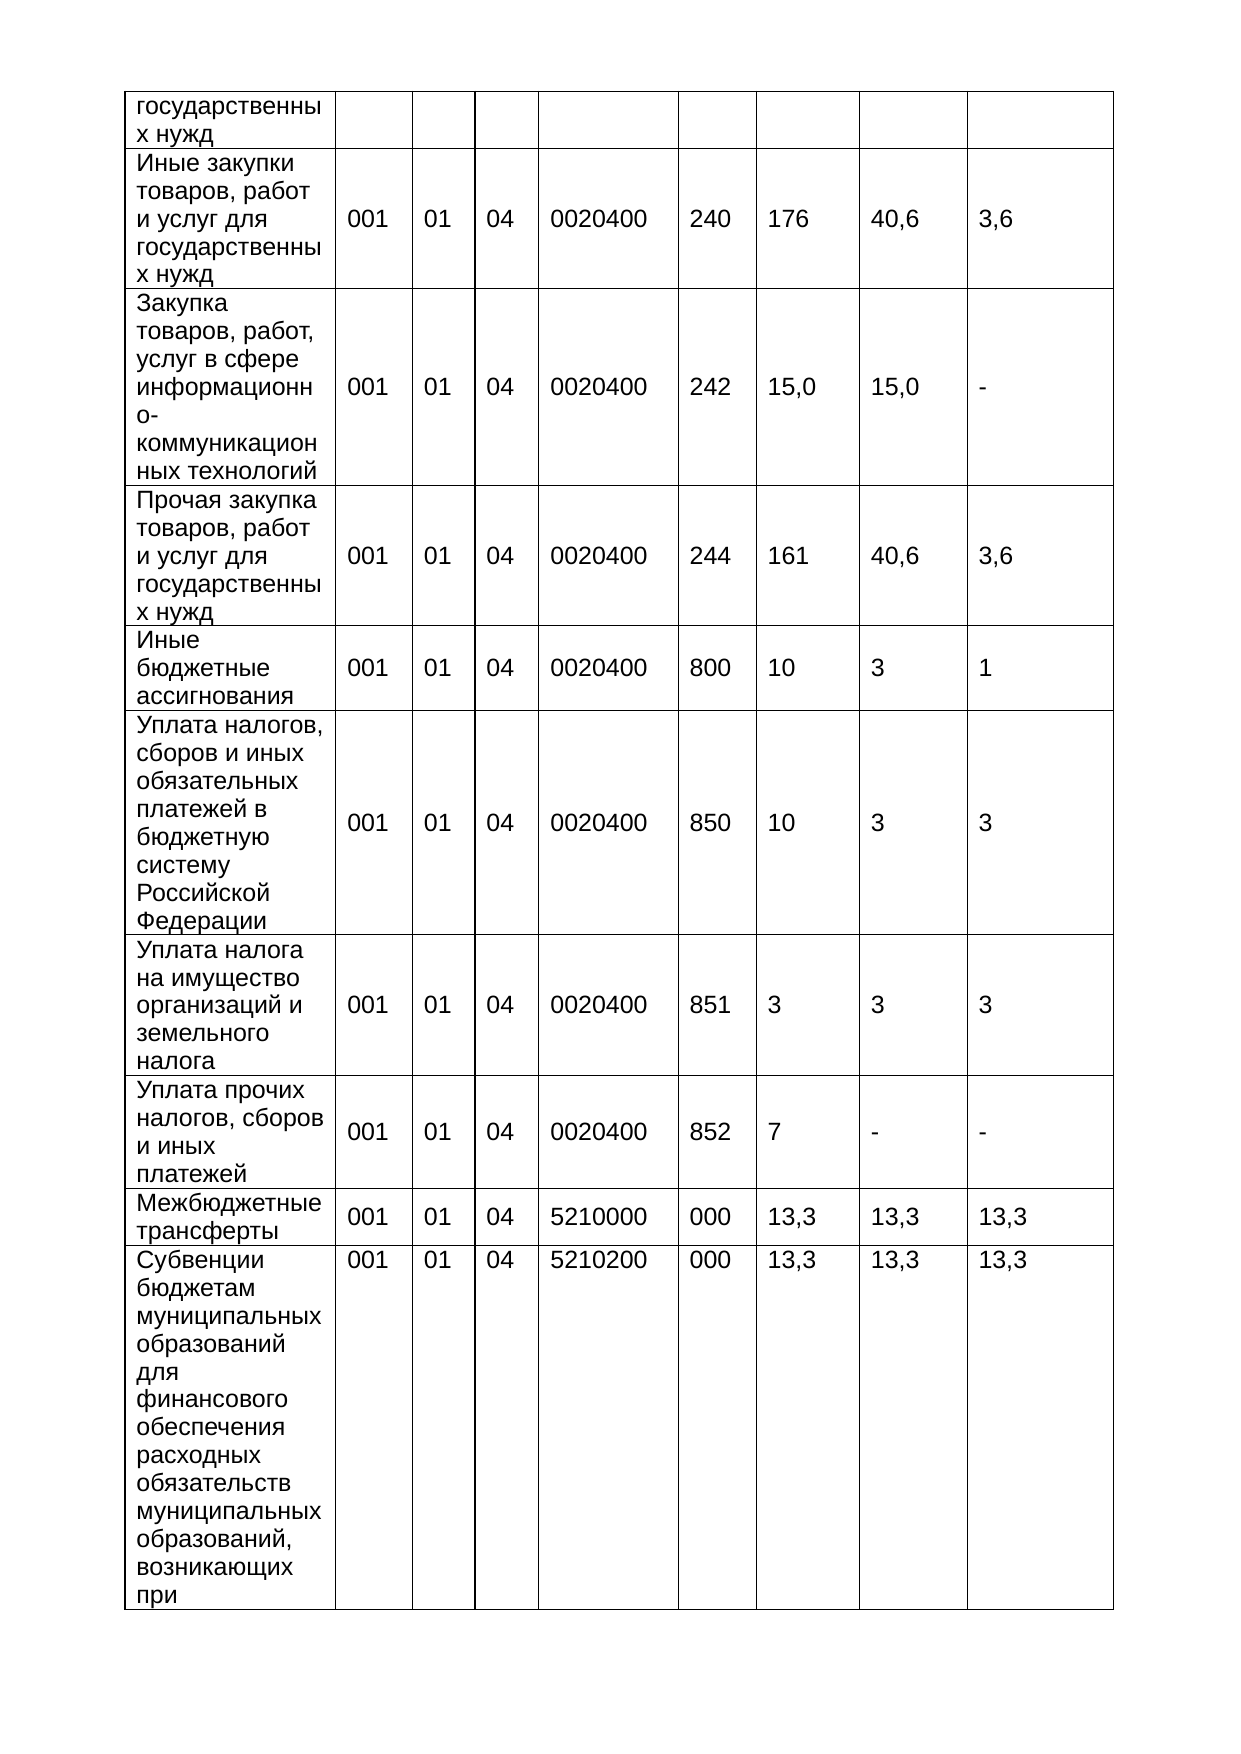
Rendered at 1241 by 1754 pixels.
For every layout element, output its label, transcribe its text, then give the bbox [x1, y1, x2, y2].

table_cell [476, 92, 538, 147]
table_cell 850 [679, 711, 756, 934]
table_cell 13,3 [968, 1246, 1113, 1608]
table_cell 001 [336, 626, 412, 710]
table_cell 852 [679, 1076, 756, 1188]
table_cell 0020400 [539, 1076, 678, 1188]
table_cell 7 [757, 1076, 859, 1188]
table_cell Уплата прочих налогов, сборов и иных платежей [126, 1076, 335, 1188]
table_cell 001 [336, 935, 412, 1075]
table_cell 10 [757, 626, 859, 710]
table_cell 3,6 [968, 149, 1113, 288]
table_cell 0020400 [539, 711, 678, 934]
table_cell 13,3 [968, 1189, 1113, 1244]
table_cell 01 [413, 711, 474, 934]
table_cell 001 [336, 1246, 412, 1608]
table_cell 04 [476, 626, 538, 710]
table_cell 000 [679, 1246, 756, 1608]
table_cell 001 [336, 289, 412, 484]
table_cell Уплата налога на имущество организаций и земельного налога [126, 935, 335, 1075]
table_cell 40,6 [860, 486, 967, 625]
table_cell 161 [757, 486, 859, 625]
table_cell 13,3 [757, 1189, 859, 1244]
table_cell 800 [679, 626, 756, 710]
table_cell 3 [757, 935, 859, 1075]
table_cell Прочая закупка товаров, работ и услуг для государственных нужд [126, 486, 335, 625]
table_cell [968, 92, 1113, 147]
table_cell [757, 92, 859, 147]
table_cell [413, 92, 474, 147]
table_cell - [968, 289, 1113, 484]
table_cell [860, 92, 967, 147]
table_cell 04 [476, 711, 538, 934]
table_cell 001 [336, 711, 412, 934]
table_cell 01 [413, 1189, 474, 1244]
table_cell 001 [336, 1076, 412, 1188]
table_cell 0020400 [539, 289, 678, 484]
table_cell 04 [476, 486, 538, 625]
table_cell Субвенции бюджетам муниципальных образований для финансового обеспечения расходных обязательств муниципальных образований, возникающих при [126, 1246, 335, 1608]
table_cell 13,3 [860, 1189, 967, 1244]
table_cell 13,3 [860, 1246, 967, 1608]
table_cell 0020400 [539, 935, 678, 1075]
table_cell 3 [860, 935, 967, 1075]
table_cell 04 [476, 289, 538, 484]
table_cell 15,0 [860, 289, 967, 484]
table_cell 01 [413, 1246, 474, 1608]
table_cell 5210200 [539, 1246, 678, 1608]
table_cell Межбюджетные трансферты [126, 1189, 335, 1244]
table_cell [539, 92, 678, 147]
table_cell государственных нужд [126, 92, 335, 147]
table_cell 01 [413, 486, 474, 625]
table_cell Иные закупки товаров, работ и услуг для государственных нужд [126, 149, 335, 288]
table_cell 0020400 [539, 149, 678, 288]
table_cell - [860, 1076, 967, 1188]
table_cell 10 [757, 711, 859, 934]
table_cell 3 [968, 711, 1113, 934]
table_cell 04 [476, 149, 538, 288]
table_cell 04 [476, 1246, 538, 1608]
table_cell 01 [413, 935, 474, 1075]
table_cell 01 [413, 289, 474, 484]
table_cell 04 [476, 935, 538, 1075]
table_cell 40,6 [860, 149, 967, 288]
table_cell 01 [413, 626, 474, 710]
table_cell Закупка товаров, работ, услуг в сфере информационно-коммуникационных технологий [126, 289, 335, 484]
table_cell 001 [336, 486, 412, 625]
table_cell 0020400 [539, 486, 678, 625]
table_cell 244 [679, 486, 756, 625]
table_cell 04 [476, 1189, 538, 1244]
table_cell 176 [757, 149, 859, 288]
table_cell 15,0 [757, 289, 859, 484]
table_cell 04 [476, 1076, 538, 1188]
table_cell Уплата налогов, сборов и иных обязательных платежей в бюджетную систему Российской Федерации [126, 711, 335, 934]
table_cell 242 [679, 289, 756, 484]
table_cell 3,6 [968, 486, 1113, 625]
table_cell [679, 92, 756, 147]
table_cell 240 [679, 149, 756, 288]
table_cell 01 [413, 1076, 474, 1188]
table_cell [336, 92, 412, 147]
table_cell 3 [860, 711, 967, 934]
table_cell 3 [968, 935, 1113, 1075]
table_cell 000 [679, 1189, 756, 1244]
table_cell 01 [413, 149, 474, 288]
table_cell 13,3 [757, 1246, 859, 1608]
table_cell 001 [336, 1189, 412, 1244]
table_cell 3 [860, 626, 967, 710]
table_cell 0020400 [539, 626, 678, 710]
table_cell 5210000 [539, 1189, 678, 1244]
table_cell 1 [968, 626, 1113, 710]
table_cell 001 [336, 149, 412, 288]
table_cell - [968, 1076, 1113, 1188]
table_cell Иные бюджетные ассигнования [126, 626, 335, 710]
table_cell 851 [679, 935, 756, 1075]
